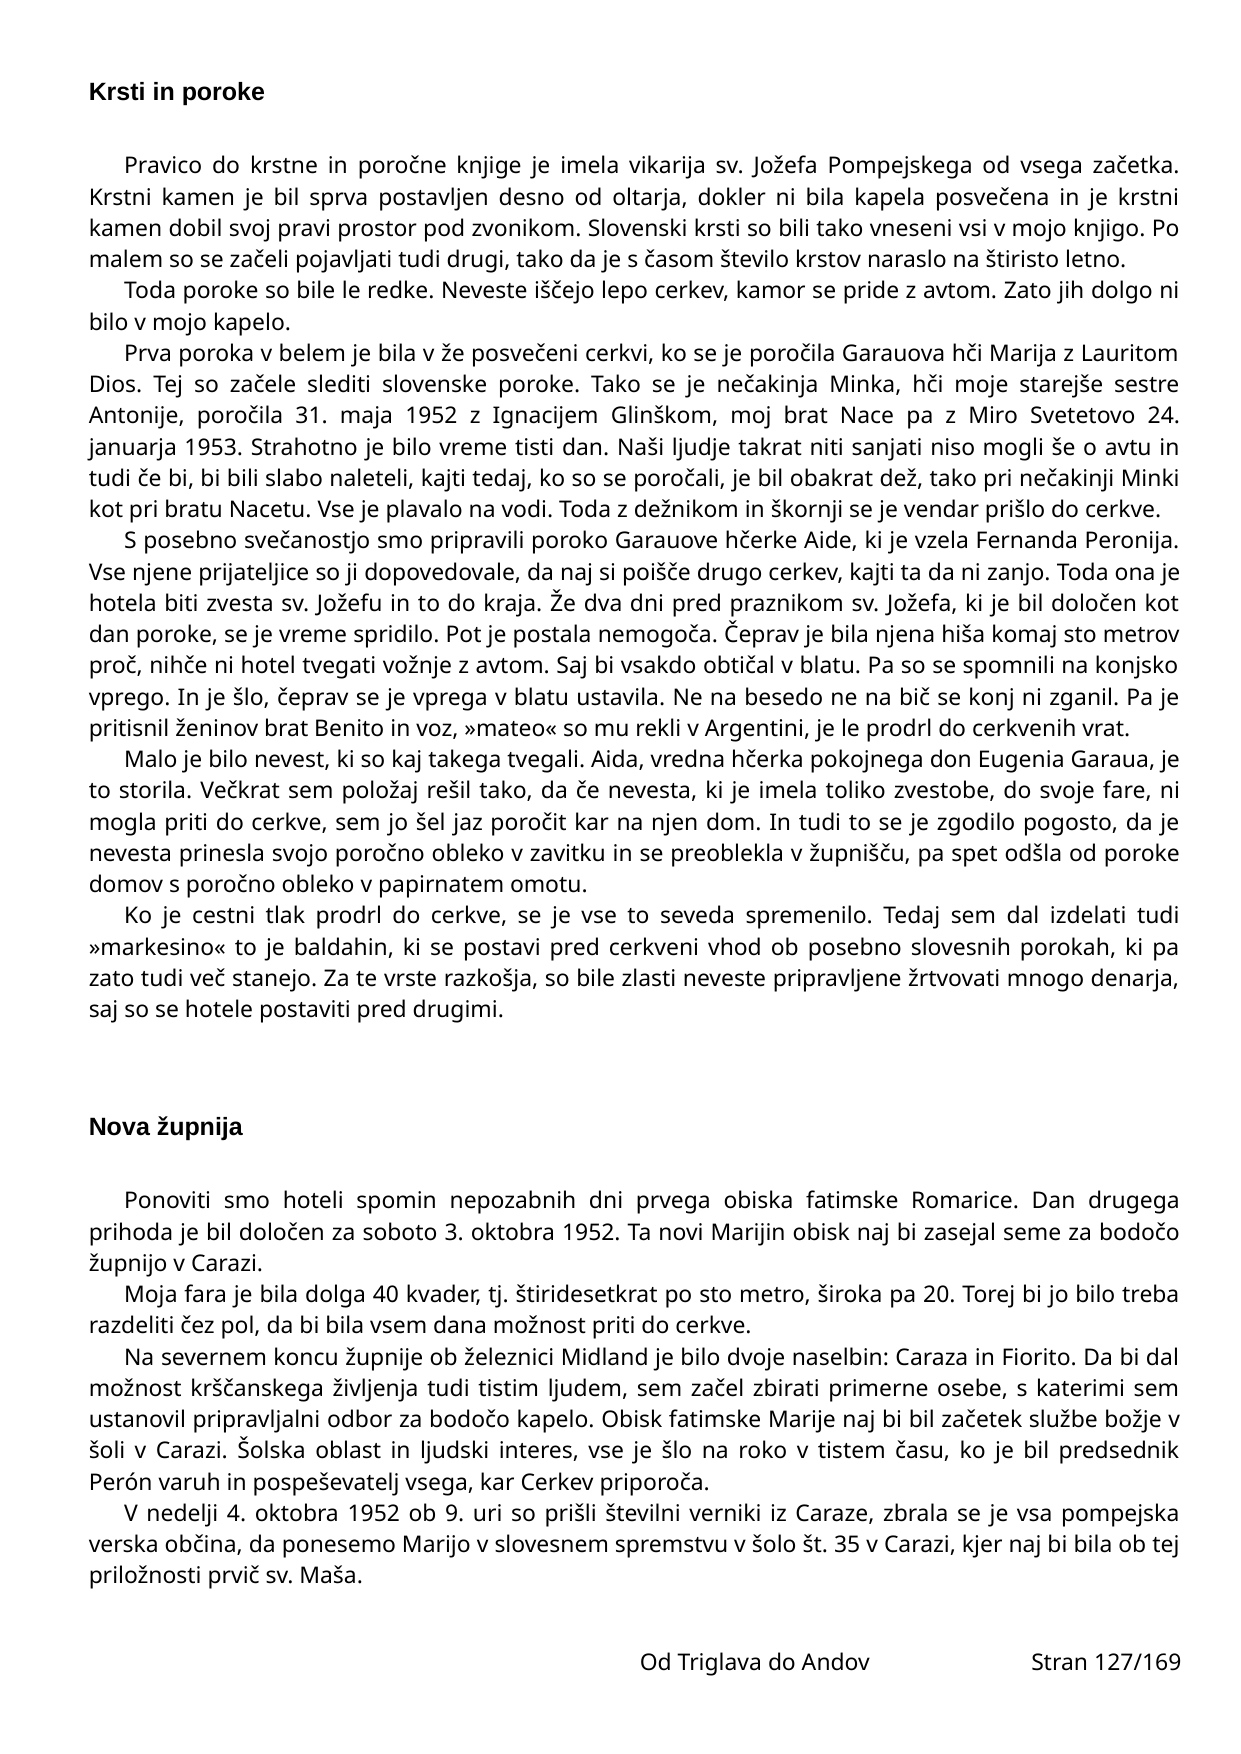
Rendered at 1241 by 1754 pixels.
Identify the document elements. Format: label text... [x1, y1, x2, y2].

text Ponoviti smo hoteli spomin nepozabnih dni prvega obiska fatimske Romarice. Dan drugega prihoda je bil določen za soboto 3. oktobra 1952. Ta novi Marijin obisk naj bi zasejal seme za bodočo župnijo v Carazi. [88, 1184, 1181, 1278]
text Na severnem koncu župnije ob železnici Midland je bilo dvoje naselbin: Caraza in Fiorito. Da bi dal možnost krščanskega življenja tudi tistim ljudem, sem začel zbirati primerne osebe, s katerimi sem ustanovil pripravljalni odbor za bodočo kapelo. Obisk fatimske Marije naj bi bil začetek službe božje v šoli v Carazi. Šolska oblast in ljudski interes, vse je šlo na roko v tistem času, ko je bil predsednik Perón varuh in pospeševatelj vsega, kar Cerkev priporoča. [88, 1341, 1181, 1497]
text Pravico do krstne in poročne knjige je imela vikarija sv. Jožefa Pompejskega od vsega začetka. Krstni kamen je bil sprva postavljen desno od oltarja, dokler ni bila kapela posvečena in je krstni kamen dobil svoj pravi prostor pod zvonikom. Slovenski krsti so bili tako vneseni vsi v mojo knjigo. Po malem so se začeli pojavljati tudi drugi, tako da je s časom število krstov naraslo na štiristo letno. [88, 149, 1181, 274]
text Toda poroke so bile le redke. Neveste iščejo lepo cerkev, kamor se pride z avtom. Zato jih dolgo ni bilo v mojo kapelo. [88, 274, 1181, 337]
text S posebno svečanostjo smo pripravili poroko Garauove hčerke Aide, ki je vzela Fernanda Peronija. Vse njene prijateljice so ji dopovedovale, da naj si poišče drugo cerkev, kajti ta da ni zanjo. Toda ona je hotela biti zvesta sv. Jožefu in to do kraja. Že dva dni pred praznikom sv. Jožefa, ki je bil določen kot dan poroke, se je vreme spridilo. Pot je postala nemogoča. Čeprav je bila njena hiša komaj sto metrov proč, nihče ni hotel tvegati vožnje z avtom. Saj bi vsakdo obtičal v blatu. Pa so se spomnili na konjsko vprego. In je šlo, čeprav se je vprega v blatu ustavila. Ne na besedo ne na bič se konj ni zganil. Pa je pritisnil ženinov brat Benito in voz, »mateo« so mu rekli v Argentini, je le prodrl do cerkvenih vrat. [88, 524, 1181, 743]
text V nedelji 4. oktobra 1952 ob 9. uri so prišli številni verniki iz Caraze, zbrala se je vsa pompejska verska občina, da ponesemo Marijo v slovesnem spremstvu v šolo št. 35 v Carazi, kjer naj bi bila ob tej priložnosti prvič sv. Maša. [88, 1497, 1181, 1591]
text Malo je bilo nevest, ki so kaj takega tvegali. Aida, vredna hčerka pokojnega don Eugenia Garaua, je to storila. Večkrat sem položaj rešil tako, da če nevesta, ki je imela toliko zvestobe, do svoje fare, ni mogla priti do cerkve, sem jo šel jaz poročit kar na njen dom. In tudi to se je zgodilo pogosto, da je nevesta prinesla svojo poročno obleko v zavitku in se preoblekla v župnišču, pa spet odšla od poroke domov s poročno obleko v papirnatem omotu. [88, 743, 1181, 899]
text Moja fara je bila dolga 40 kvader, tj. štiridesetkrat po sto metro, široka pa 20. Torej bi jo bilo treba razdeliti čez pol, da bi bila vsem dana možnost priti do cerkve. [88, 1278, 1181, 1341]
subtitle Krsti in poroke [88, 77, 1181, 106]
subtitle Nova župnija [88, 1112, 1181, 1141]
text Ko je cestni tlak prodrl do cerkve, se je vse to seveda spremenilo. Tedaj sem dal izdelati tudi »markesino« to je baldahin, ki se postavi pred cerkveni vhod ob posebno slovesnih porokah, ki pa zato tudi več stanejo. Za te vrste razkošja, so bile zlasti neveste pripravljene žrtvovati mnogo denarja, saj so se hotele postaviti pred drugimi. [88, 899, 1181, 1024]
text Prva poroka v belem je bila v že posvečeni cerkvi, ko se je poročila Garauova hči Marija z Lauritom Dios. Tej so začele slediti slovenske poroke. Tako se je nečakinja Minka, hči moje starejše sestre Antonije, poročila 31. maja 1952 z Ignacijem Glinškom, moj brat Nace pa z Miro Svetetovo 24. januarja 1953. Strahotno je bilo vreme tisti dan. Naši ljudje takrat niti sanjati niso mogli še o avtu in tudi če bi, bi bili slabo naleteli, kajti tedaj, ko so se poročali, je bil obakrat dež, tako pri nečakinji Minki kot pri bratu Nacetu. Vse je plavalo na vodi. Toda z dežnikom in škornji se je vendar prišlo do cerkve. [88, 337, 1181, 524]
